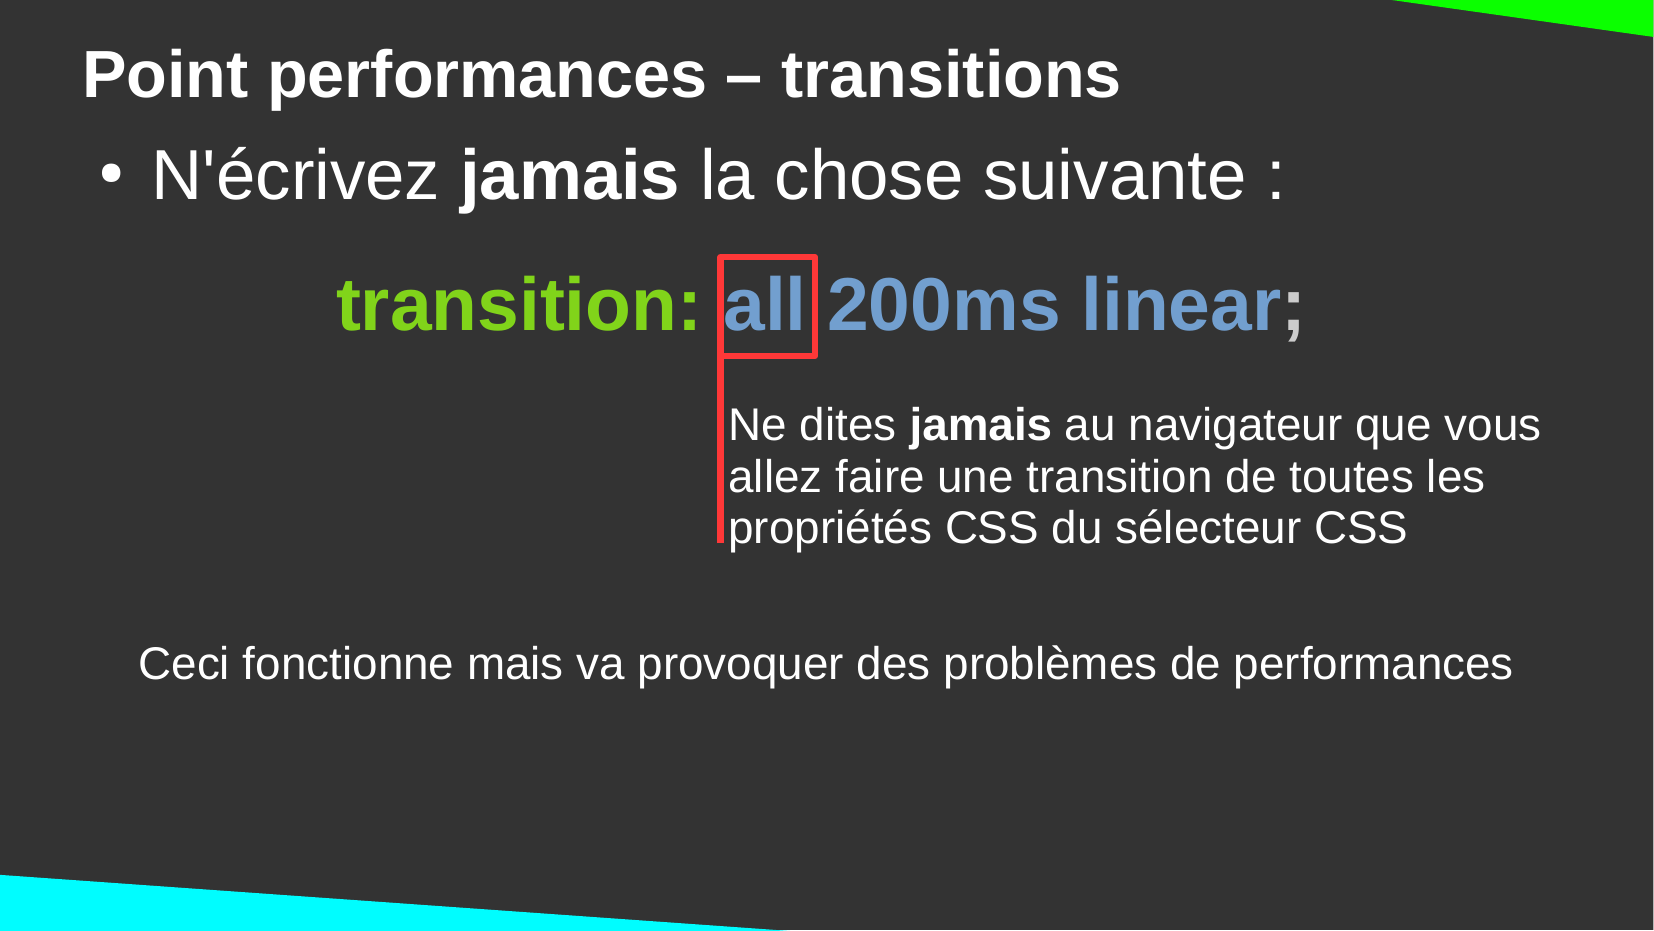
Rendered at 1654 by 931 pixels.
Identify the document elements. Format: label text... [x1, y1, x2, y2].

text_box [1391, 0, 1654, 38]
list N'écrivez jamais la chose suivante : [80, 135, 1605, 225]
text_box transition: all 200ms linear; [48, 255, 717, 355]
title Ne dites jamais au navigateur que vous allez faire une transition de toutes les propriétés CSS du sélecteur CSS [728, 399, 1595, 556]
text_box transition: all 200ms linear; [724, 260, 812, 353]
title Point performances – transitions [82, 37, 1571, 122]
text_box transition: all 200ms linear; [818, 255, 1595, 355]
text_box Ceci fonctionne mais va provoquer des problèmes de performances [23, 630, 1630, 697]
text_box [0, 874, 791, 931]
